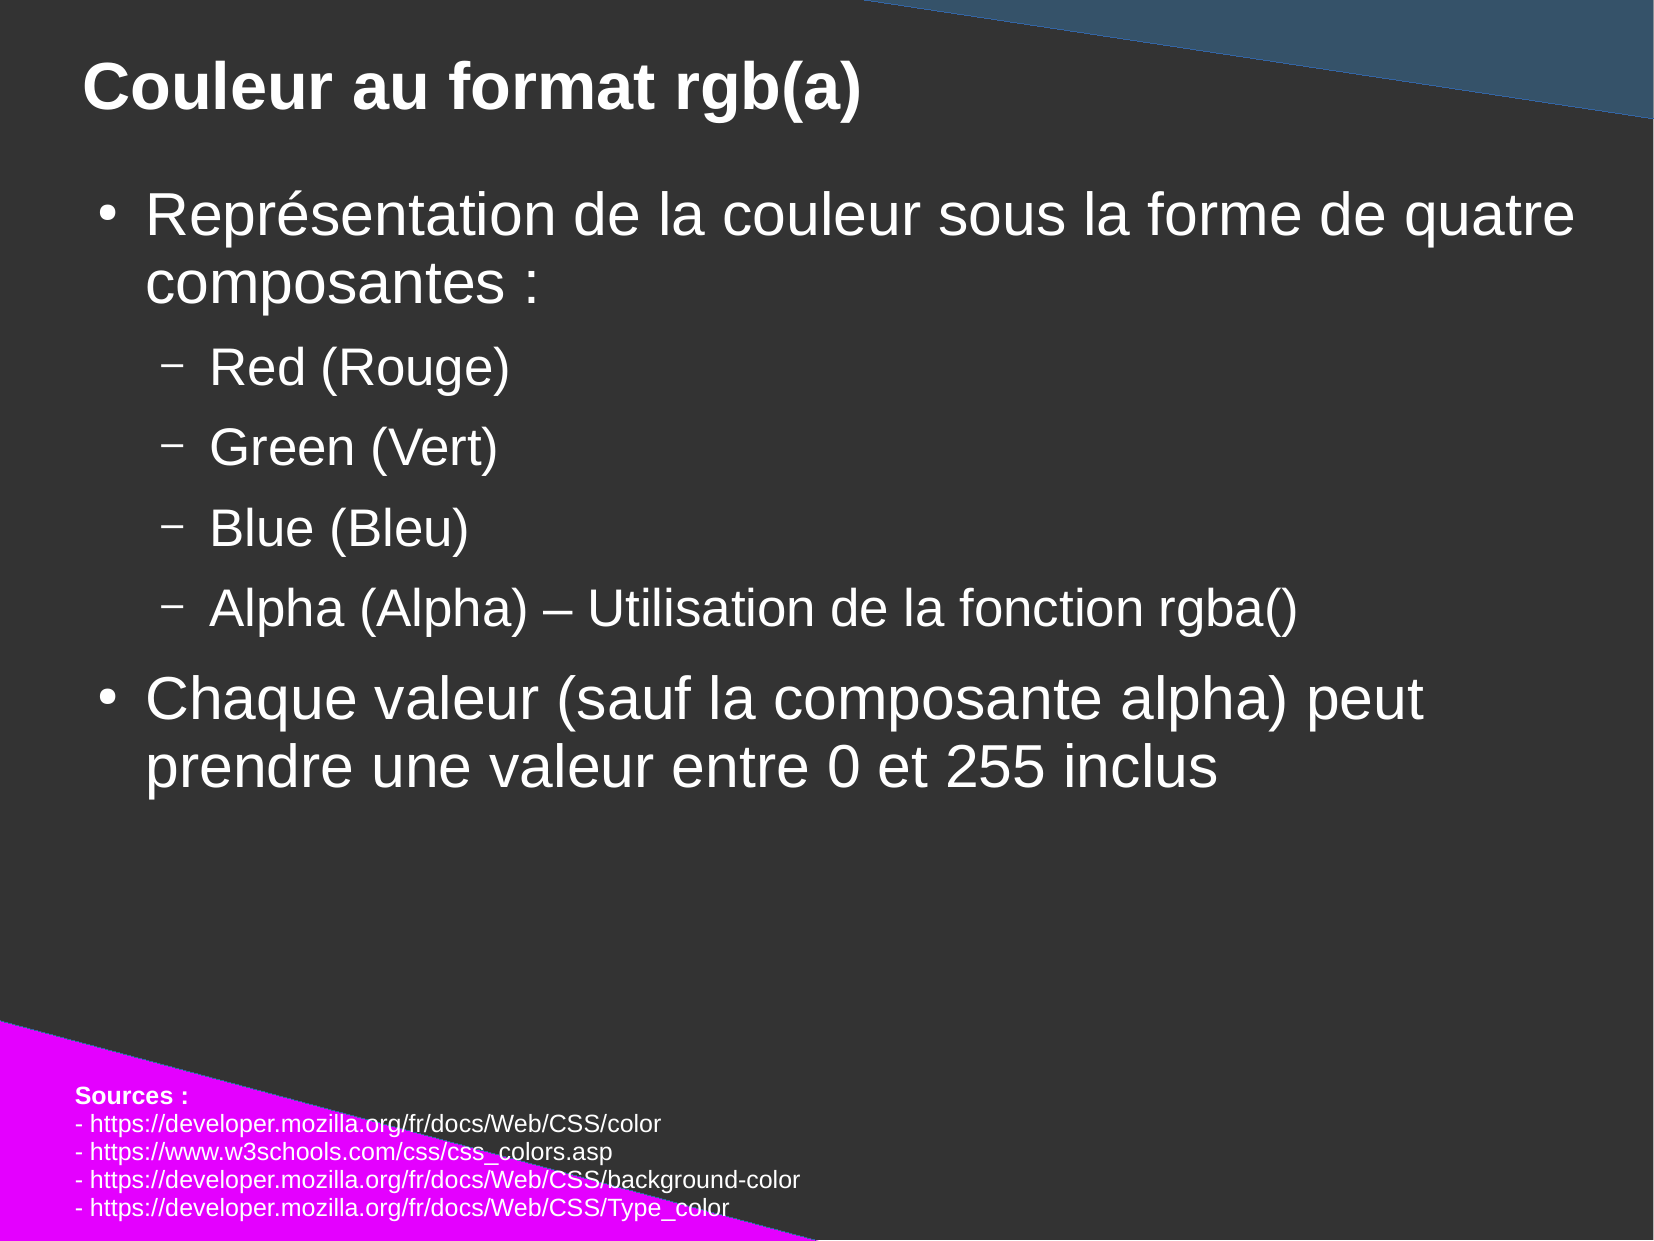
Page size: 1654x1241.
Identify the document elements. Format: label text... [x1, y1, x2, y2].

title Couleur au format rgb(a) [82, 49, 1571, 162]
text_box [864, 0, 1654, 119]
list Représentation de la couleur sous la forme de quatre composantes : Red (Rouge) Green (Vert) Blue (Bleu) Alpha (Alpha) – Utilisation de la fonction rgba() Chaque valeur (sauf la composante alpha) peut prendre une valeur entre 0 et 255 inclus [80, 180, 1605, 804]
text_box [0, 1020, 199, 1241]
text_box Sources : - https://developer.mozilla.org/fr/docs/Web/CSS/color - https://www.w3schools.com/css/css_colors.asp - https://developer.mozilla.org/fr/docs/Web/CSS/background-color - https://developer.mozilla.org/fr/docs/Web/CSS/Type_color [60, 1074, 1546, 1241]
